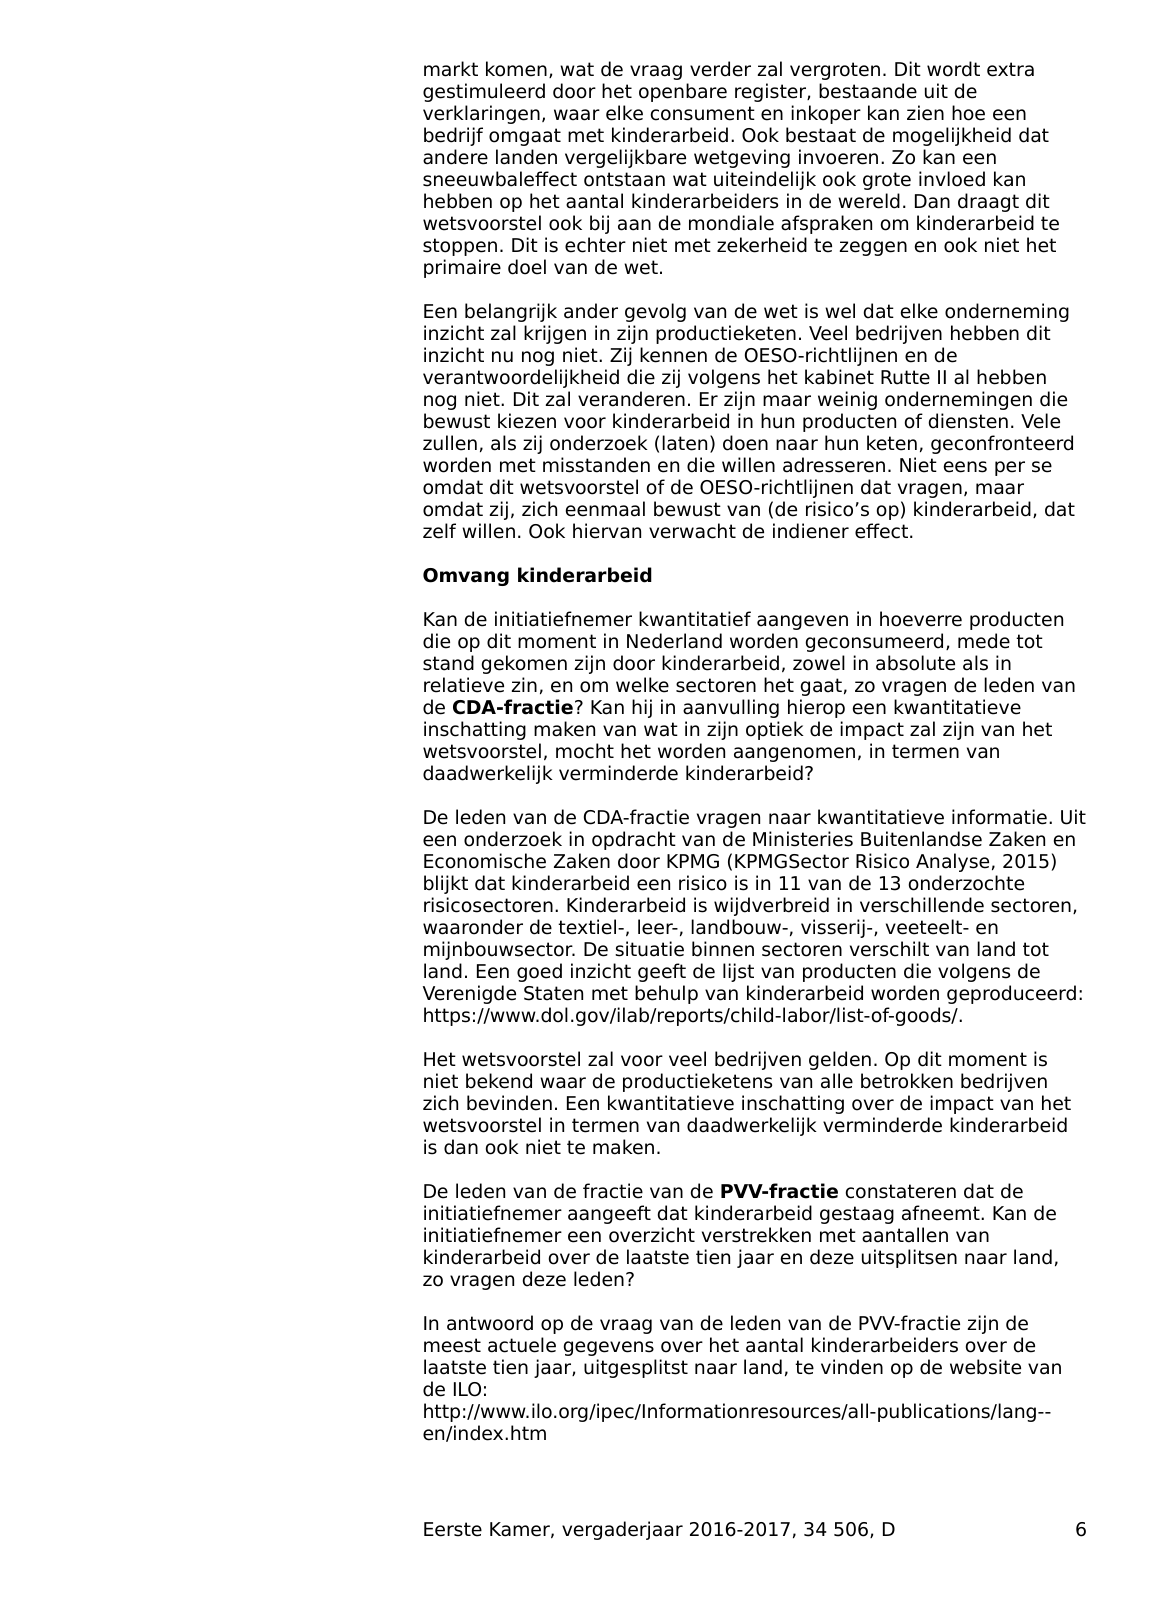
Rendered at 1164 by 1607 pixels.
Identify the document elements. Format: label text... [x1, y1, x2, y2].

text Kan de initiatiefnemer kwantitatief aangeven in hoeverre producten die op dit moment in Nederland worden geconsumeerd, mede tot stand gekomen zijn door kinderarbeid, zowel in absolute als in relatieve zin, en om welke sectoren het gaat, zo vragen de leden van de CDA-fractie? Kan hij in aanvulling hierop een kwantitatieve inschatting maken van wat in zijn optiek de impact zal zijn van het wetsvoorstel, mocht het worden aangenomen, in termen van daadwerkelijk verminderde kinderarbeid? [422, 609, 1087, 785]
text markt komen, wat de vraag verder zal vergroten. Dit wordt extra gestimuleerd door het openbare register, bestaande uit de verklaringen, waar elke consument en inkoper kan zien hoe een bedrijf omgaat met kinderarbeid. Ook bestaat de mogelijkheid dat andere landen vergelijkbare wetgeving invoeren. Zo kan een sneeuwbaleffect ontstaan wat uiteindelijk ook grote invloed kan hebben op het aantal kinderarbeiders in de wereld. Dan draagt dit wetsvoorstel ook bij aan de mondiale afspraken om kinderarbeid te stoppen. Dit is echter niet met zekerheid te zeggen en ook niet het primaire doel van de wet. [422, 59, 1087, 279]
text In antwoord op de vraag van de leden van de PVV-fractie zijn de meest actuele gegevens over het aantal kinderarbeiders over de laatste tien jaar, uitgesplitst naar land, te vinden op de website van de ILO: http://www.ilo.org/ipec/Informationresources/all-publications/lang--en/index.htm [422, 1313, 1087, 1445]
text De leden van de CDA-fractie vragen naar kwantitatieve informatie. Uit een onderzoek in opdracht van de Ministeries Buitenlandse Zaken en Economische Zaken door KPMG (KPMGSector Risico Analyse, 2015) blijkt dat kinderarbeid een risico is in 11 van de 13 onderzochte risicosectoren. Kinderarbeid is wijdverbreid in verschillende sectoren, waaronder de textiel-, leer-, landbouw-, visserij-, veeteelt- en mijnbouwsector. De situatie binnen sectoren verschilt van land tot land. Een goed inzicht geeft de lijst van producten die volgens de Verenigde Staten met behulp van kinderarbeid worden geproduceerd: https://www.dol.gov/ilab/reports/child-labor/list-of-goods/. [422, 807, 1087, 1027]
subtitle Omvang kinderarbeid [422, 565, 1087, 587]
text Een belangrijk ander gevolg van de wet is wel dat elke onderneming inzicht zal krijgen in zijn productieketen. Veel bedrijven hebben dit inzicht nu nog niet. Zij kennen de OESO-richtlijnen en de verantwoordelijkheid die zij volgens het kabinet Rutte II al hebben nog niet. Dit zal veranderen. Er zijn maar weinig ondernemingen die bewust kiezen voor kinderarbeid in hun producten of diensten. Vele zullen, als zij onderzoek (laten) doen naar hun keten, geconfronteerd worden met misstanden en die willen adresseren. Niet eens per se omdat dit wetsvoorstel of de OESO-richtlijnen dat vragen, maar omdat zij, zich eenmaal bewust van (de risico’s op) kinderarbeid, dat zelf willen. Ook hiervan verwacht de indiener effect. [422, 301, 1087, 543]
text De leden van de fractie van de PVV-fractie constateren dat de initiatiefnemer aangeeft dat kinderarbeid gestaag afneemt. Kan de initiatiefnemer een overzicht verstrekken met aantallen van kinderarbeid over de laatste tien jaar en deze uitsplitsen naar land, zo vragen deze leden? [422, 1181, 1087, 1291]
text Het wetsvoorstel zal voor veel bedrijven gelden. Op dit moment is niet bekend waar de productieketens van alle betrokken bedrijven zich bevinden. Een kwantitatieve inschatting over de impact van het wetsvoorstel in termen van daadwerkelijk verminderde kinderarbeid is dan ook niet te maken. [422, 1049, 1087, 1159]
